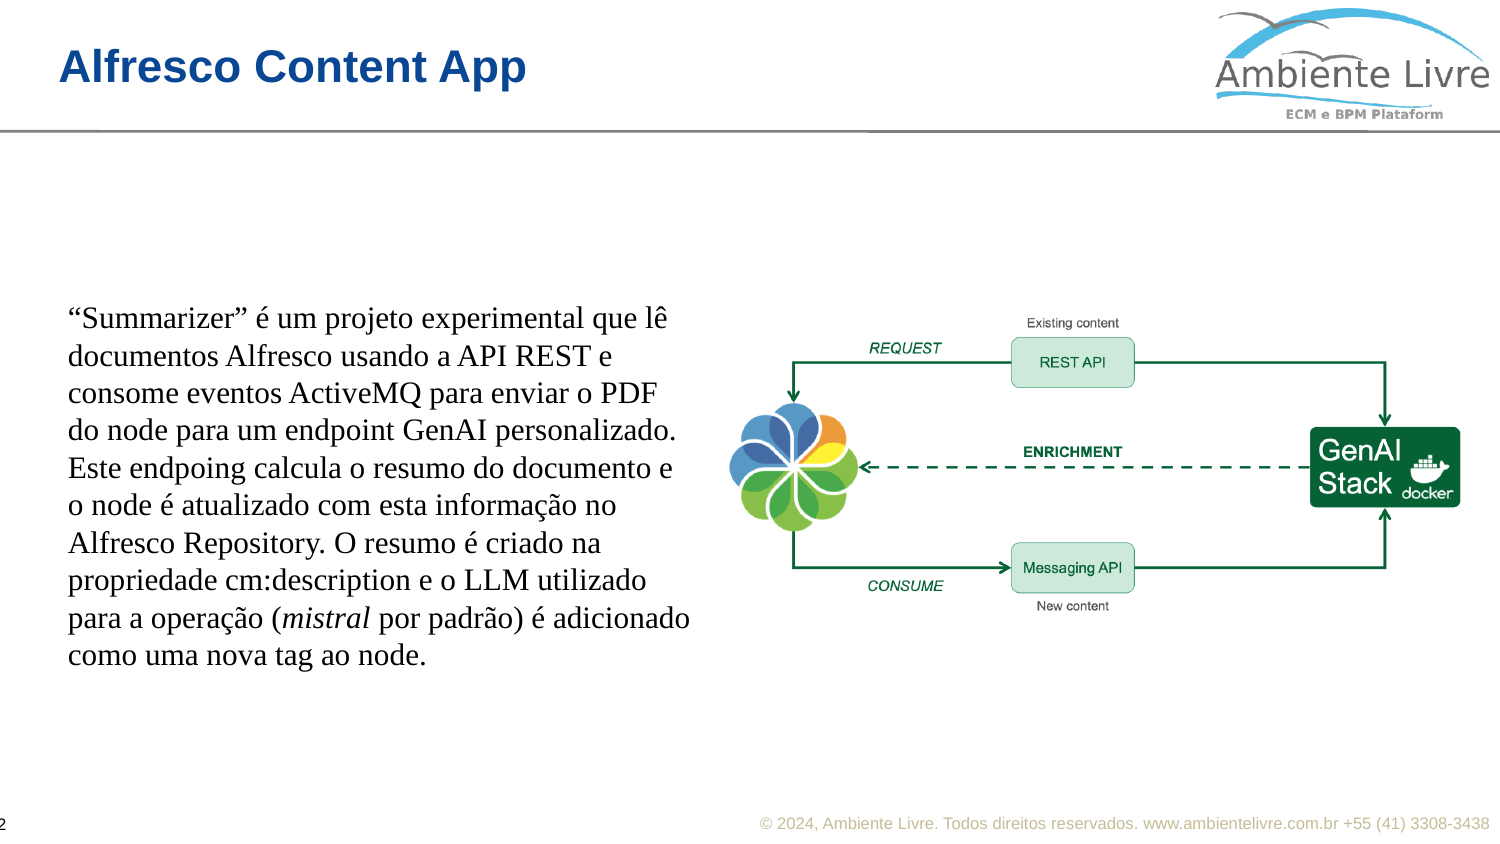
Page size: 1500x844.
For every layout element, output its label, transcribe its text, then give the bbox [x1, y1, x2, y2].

picture [709, 301, 1476, 626]
picture [1215, 8, 1489, 119]
title Alfresco Content App [43, 8, 1127, 129]
text_box “Summarizer” é um projeto experimental que lê documentos Alfresco usando a API REST e consome eventos ActiveMQ para enviar o PDF do node para um endpoint GenAI personalizado. Este endpoing calcula o resumo do documento e o node é atualizado com esta informação no Alfresco Repository. O resumo é criado na propriedade cm:description e o LLM utilizado para a operação (mistral por padrão) é adicionado como uma nova tag ao node. [17, 289, 709, 680]
